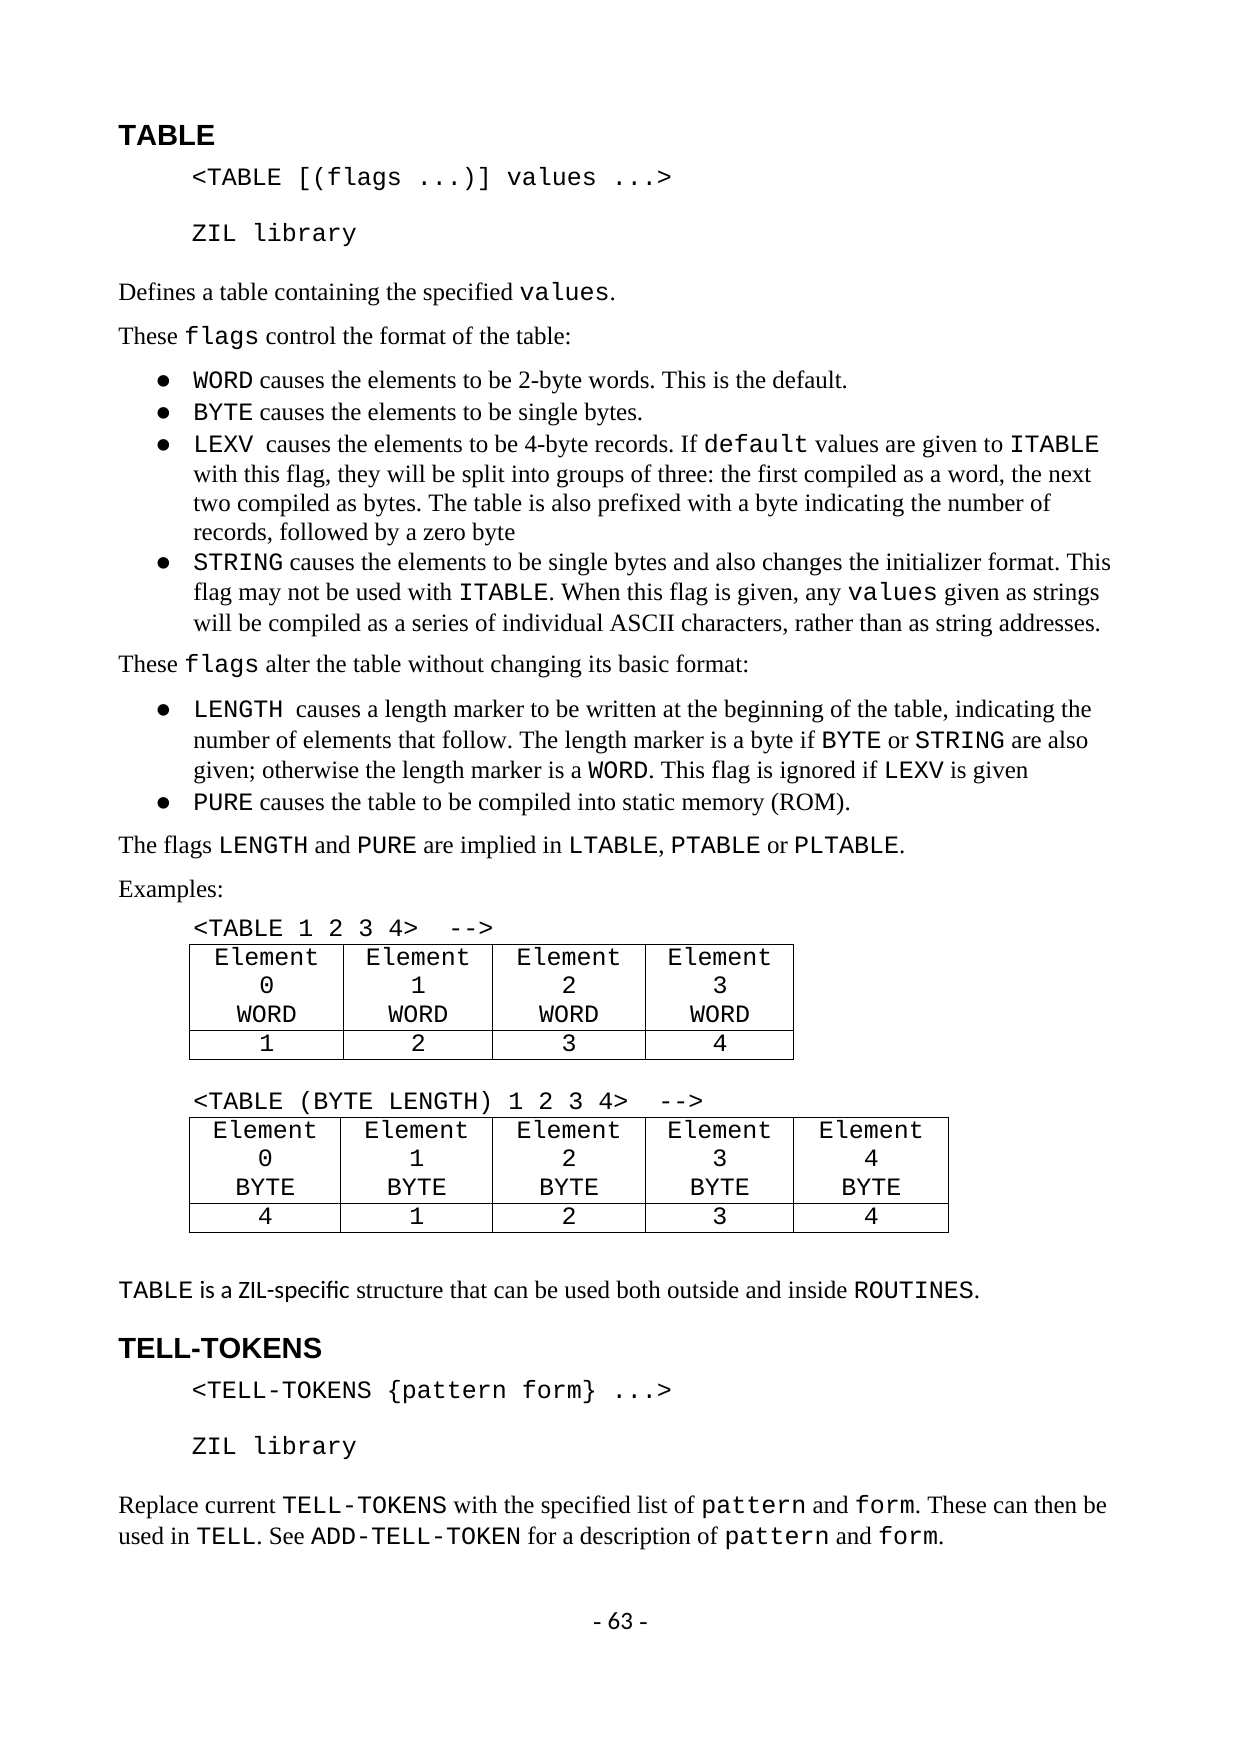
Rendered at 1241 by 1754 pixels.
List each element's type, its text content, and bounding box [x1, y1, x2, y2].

table_cell 1 [341, 1204, 492, 1232]
text <TELL-TOKENS {pattern form} ...> [192, 1377, 1122, 1406]
text ZIL library [192, 1434, 1122, 1462]
table_cell 3 [493, 1031, 645, 1059]
table_header Element 4 BYTE [794, 1118, 948, 1203]
subtitle TELL-TOKENS [118, 1331, 1122, 1365]
table_cell 3 [646, 1204, 793, 1232]
table_header Element 2 BYTE [493, 1118, 645, 1203]
table_header Element 2 WORD [493, 945, 645, 1029]
table_header Element 3 BYTE [646, 1118, 793, 1203]
list BYTE causes the elements to be single bytes. [156, 396, 1122, 428]
text Replace current TELL-TOKENS with the specified list of pattern and form. These can then be used in TELL. See ADD-TELL-TOKEN for a description of pattern and form. [118, 1491, 1122, 1552]
table_cell 2 [493, 1204, 645, 1232]
text These flags control the format of the table: [118, 321, 1122, 352]
table_cell 2 [344, 1031, 492, 1059]
table_header Element 0 BYTE [190, 1118, 340, 1203]
table_cell 1 [190, 1031, 343, 1059]
list LENGTH causes a length marker to be written at the beginning of the table, indicating the number of elements that follow. The length marker is a byte if BYTE or STRING are also given; otherwise the length marker is a WORD. This flag is ignored if LEXV is given [156, 693, 1122, 786]
table_header Element 1 BYTE [341, 1118, 492, 1203]
list WORD causes the elements to be 2-byte words. This is the default. [156, 364, 1122, 396]
table_header Element 3 WORD [646, 945, 793, 1029]
subtitle TABLE [43, 118, 1122, 152]
text These flags alter the table without changing its basic format: [118, 649, 1122, 680]
table_cell 4 [190, 1204, 340, 1232]
text TABLE is a ZIL-specific structure that can be used both outside and inside ROUTINES. [118, 1274, 1122, 1306]
text <TABLE [(flags ...)] values ...> [192, 164, 1122, 192]
list LEXV causes the elements to be 4-byte records. If default values are given to ITABLE with this flag, they will be split into groups of three: the first compiled as a word, the next two compiled as bytes. The table is also prefixed with a byte indicating the number of records, followed by a zero byte [156, 428, 1122, 546]
text Examples: [118, 874, 1122, 903]
text <TABLE (BYTE LENGTH) 1 2 3 4> --> [118, 1088, 1122, 1117]
table_header Element 1 WORD [344, 945, 492, 1029]
list PURE causes the table to be compiled into static memory (ROM). [156, 786, 1122, 818]
text Defines a table containing the specified values. [118, 277, 1122, 308]
table_cell 4 [646, 1031, 793, 1059]
list STRING causes the elements to be single bytes and also changes the initializer format. This flag may not be used with ITABLE. When this flag is given, any values given as strings will be compiled as a series of individual ASCII characters, rather than as string addresses. [156, 546, 1122, 637]
text The flags LENGTH and PURE are implied in LTABLE, PTABLE or PLTABLE. [118, 831, 1122, 861]
table_header Element 0 WORD [190, 945, 343, 1029]
table_cell 4 [794, 1204, 948, 1232]
text ZIL library [192, 221, 1122, 249]
text <TABLE 1 2 3 4> --> [118, 915, 1122, 943]
